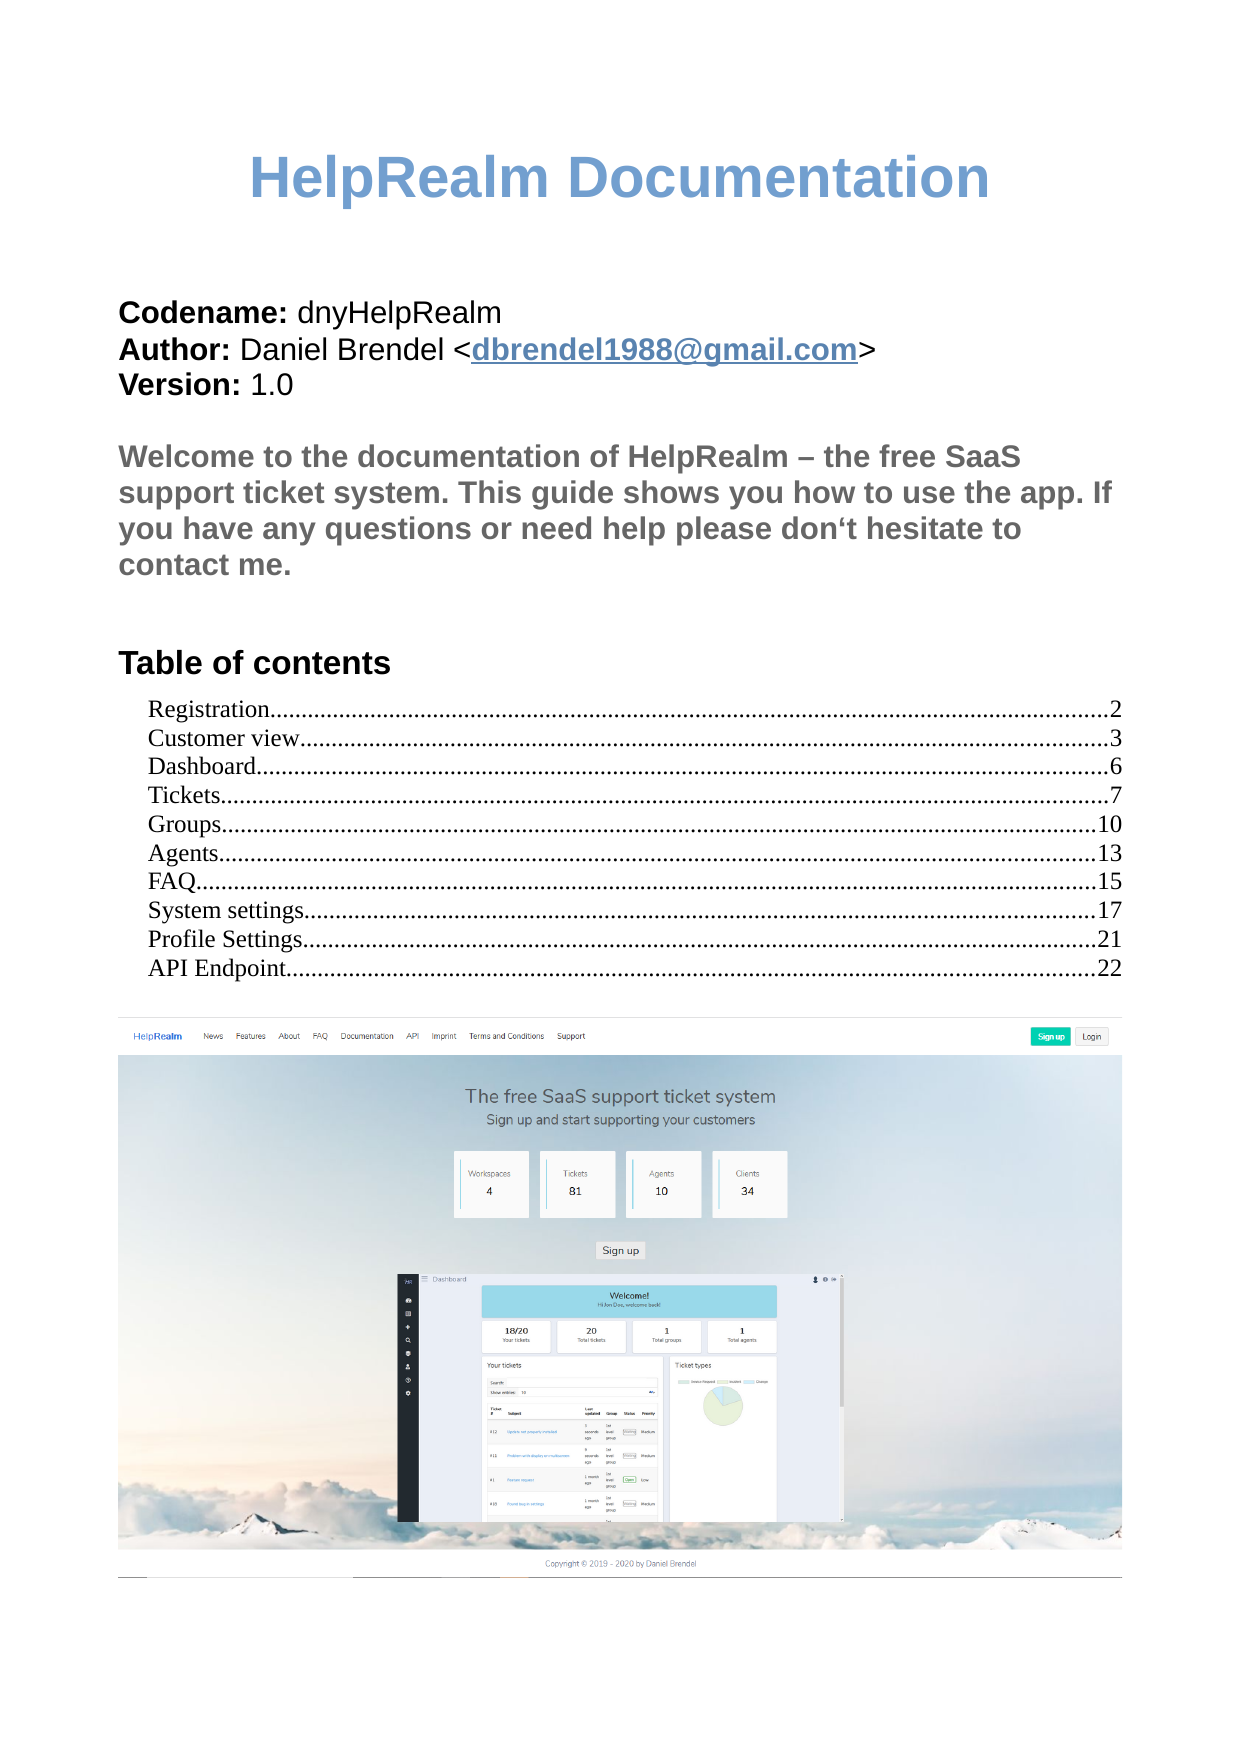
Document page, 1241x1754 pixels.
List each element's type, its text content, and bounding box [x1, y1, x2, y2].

text API Endpoint 22 [148, 953, 1122, 981]
text Registration 2 [148, 694, 1122, 723]
text Groups 10 [148, 809, 1122, 838]
title HelpRealm Documentation [118, 143, 1122, 210]
picture [118, 1017, 1123, 1578]
text FAQ 15 [148, 866, 1122, 895]
text Author: Daniel Brendel <dbrendel1988@gmail.com> [118, 331, 1122, 366]
text Dashboard 6 [148, 751, 1122, 780]
text Profile Settings 21 [148, 924, 1122, 953]
subtitle Table of contents [118, 643, 1122, 681]
text Version: 1.0 [118, 366, 1122, 402]
text Welcome to the documentation of HelpRealm – the free SaaS support ticket system. This guide shows you how to use the app. If you have any questions or need help please don‘t hesitate to contact me. [118, 438, 1122, 582]
text Agents 13 [148, 838, 1122, 866]
text Customer view 3 [148, 723, 1122, 751]
text System settings 17 [148, 895, 1122, 924]
text Tickets 7 [148, 780, 1122, 809]
text Codename: dnyHelpRealm [118, 294, 1122, 331]
